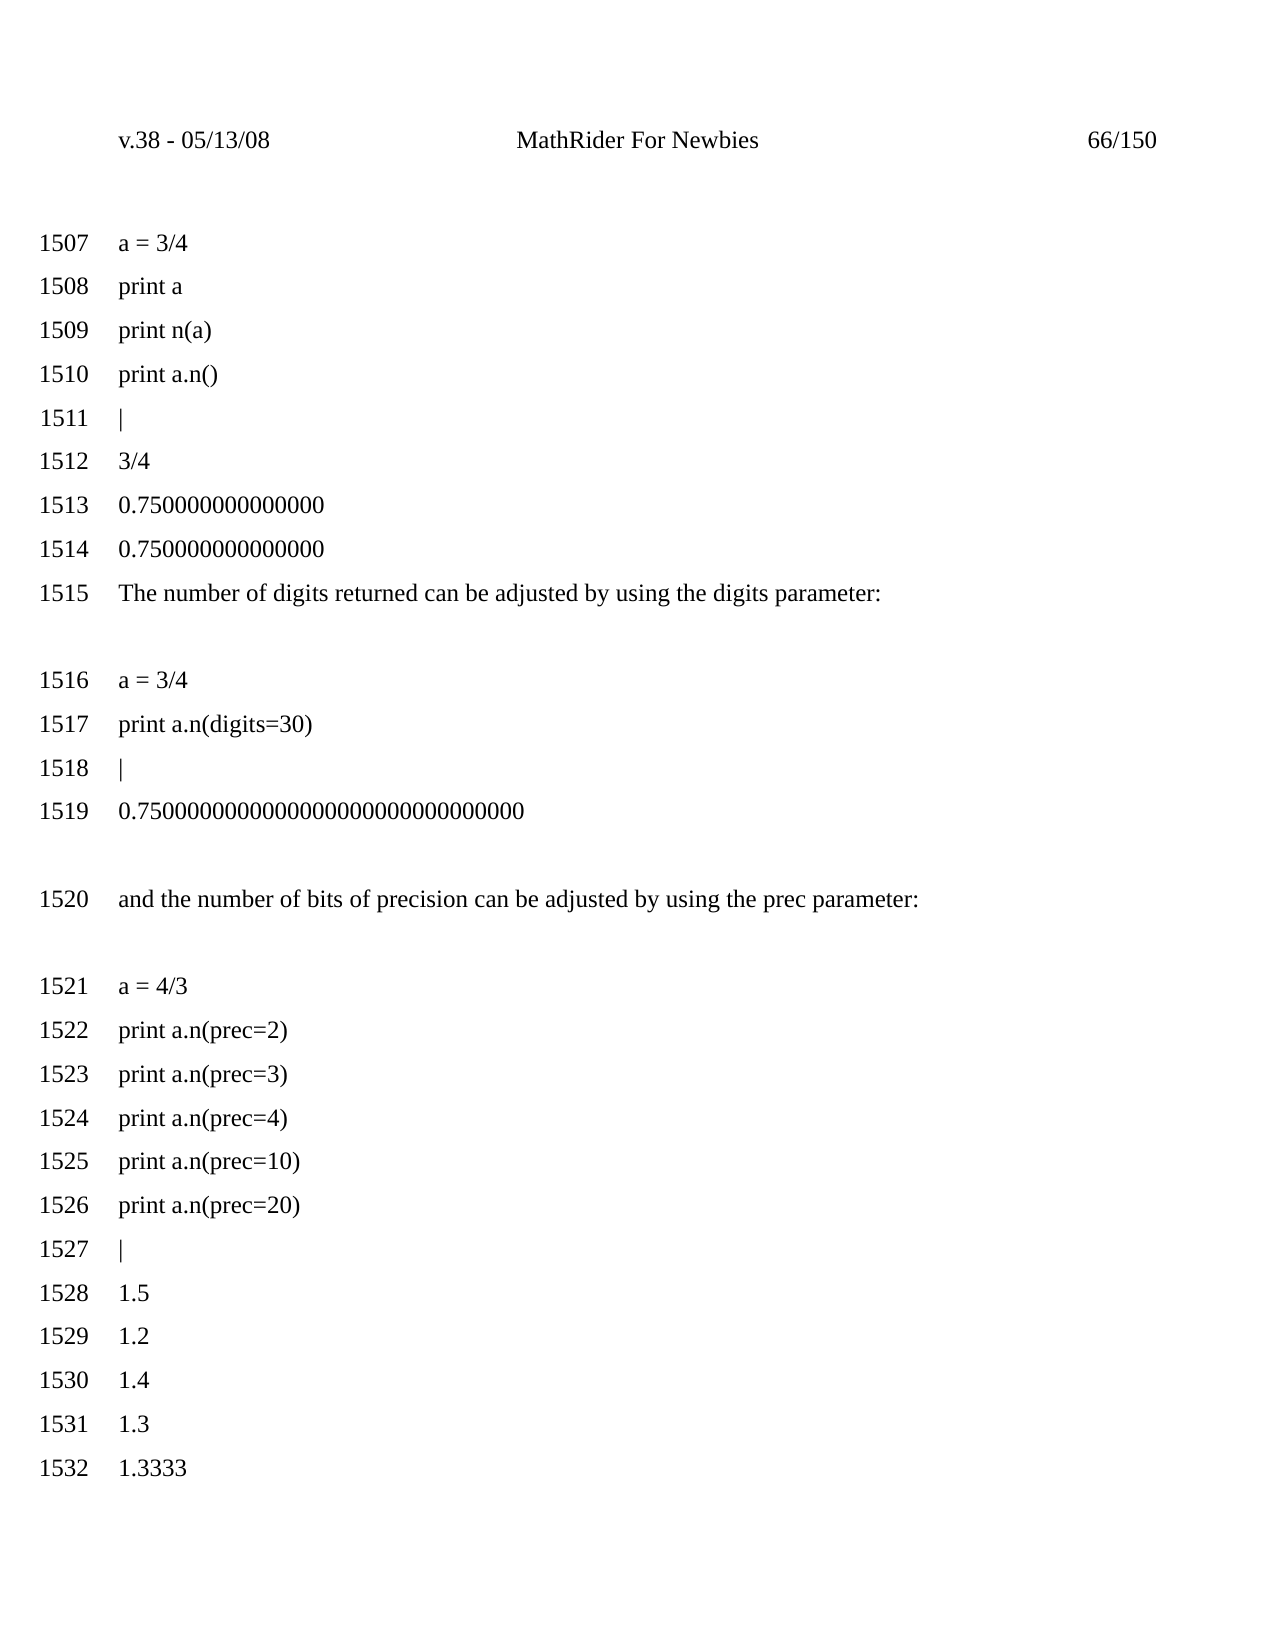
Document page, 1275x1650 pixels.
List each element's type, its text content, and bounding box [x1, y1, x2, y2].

text a = 4/3 [118, 971, 1157, 1000]
text print a.n(prec=4) [118, 1103, 1157, 1131]
text and the number of bits of precision can be adjusted by using the prec parameter: [118, 884, 1157, 913]
text 1.2 [118, 1321, 1157, 1350]
text 1.3 [118, 1409, 1157, 1438]
text 1.5 [118, 1278, 1157, 1306]
text | [118, 1234, 1157, 1263]
text print a.n(prec=10) [118, 1146, 1157, 1175]
text The number of digits returned can be adjusted by using the digits parameter: [118, 578, 1157, 606]
text 1.4 [118, 1365, 1157, 1394]
text | [118, 753, 1157, 781]
text print a.n(prec=3) [118, 1059, 1157, 1088]
text print a.n(prec=20) [118, 1190, 1157, 1219]
text 0.7500000000000000000000000000000 [118, 796, 1157, 825]
text a = 3/4 [118, 228, 1157, 256]
text 1.3333 [118, 1453, 1157, 1481]
text print a.n(prec=2) [118, 1015, 1157, 1044]
text 0.750000000000000 [118, 490, 1157, 519]
text print a.n() [118, 359, 1157, 388]
text 0.750000000000000 [118, 534, 1157, 563]
text | [118, 403, 1157, 431]
text 3/4 [118, 446, 1157, 475]
text print a [118, 271, 1157, 300]
text print a.n(digits=30) [118, 709, 1157, 738]
text print n(a) [118, 315, 1157, 344]
text a = 3/4 [118, 665, 1157, 694]
